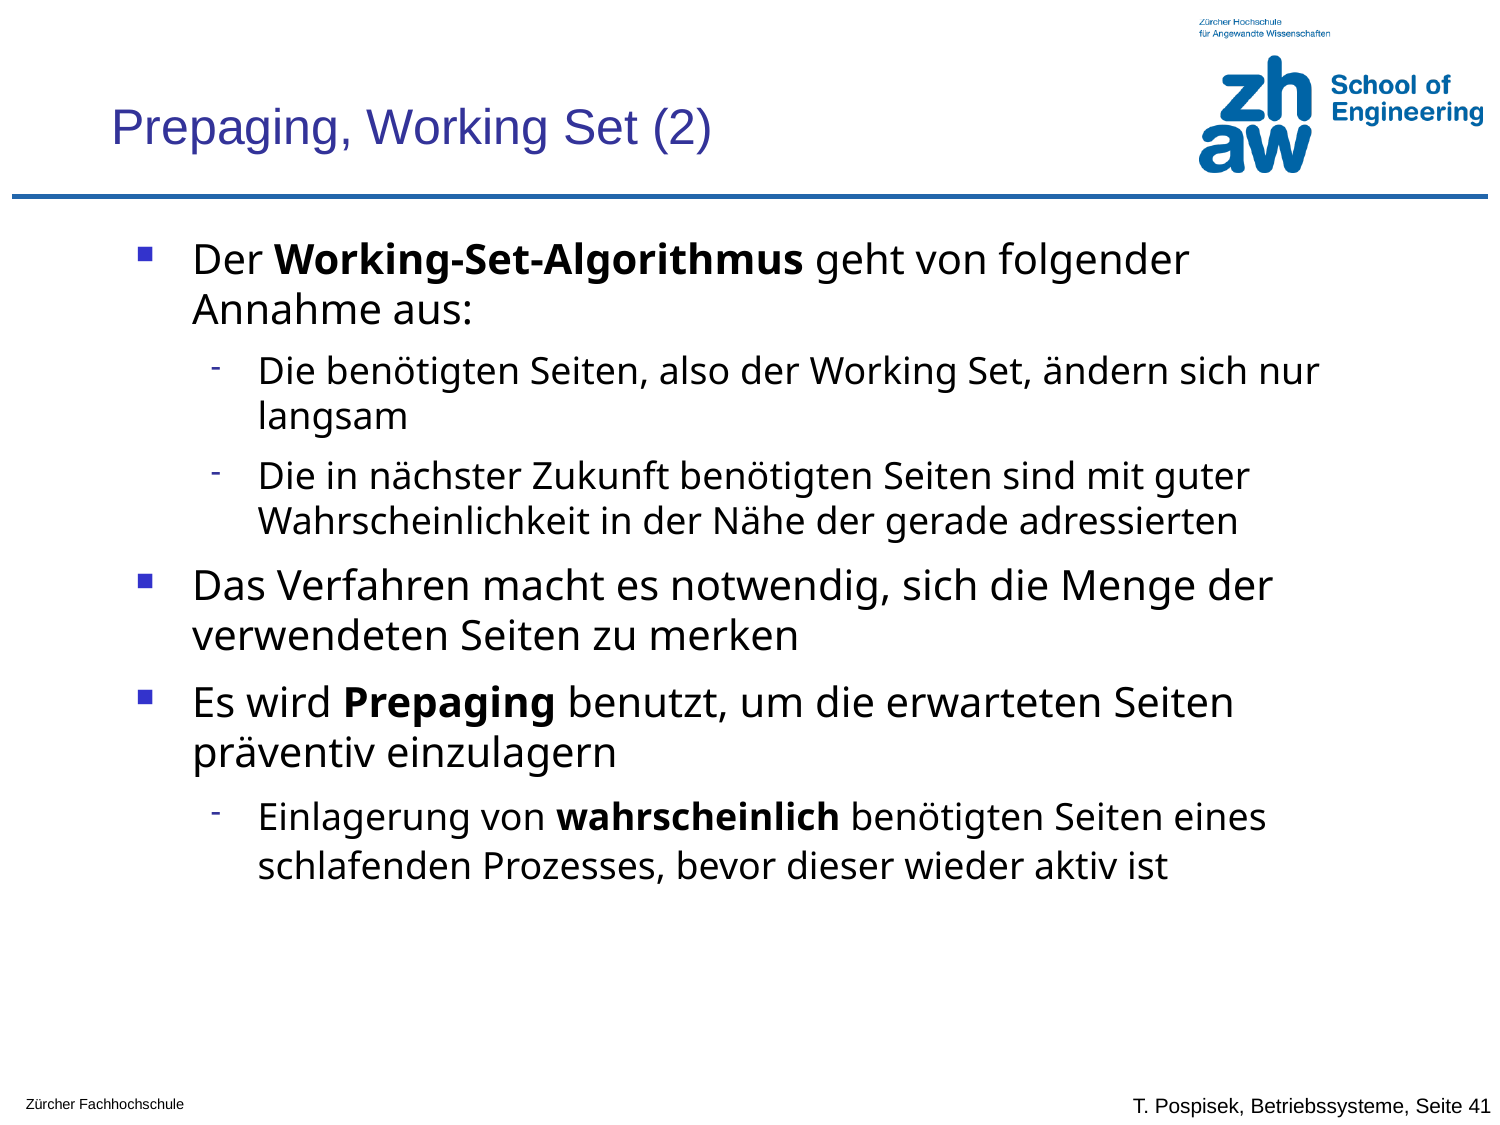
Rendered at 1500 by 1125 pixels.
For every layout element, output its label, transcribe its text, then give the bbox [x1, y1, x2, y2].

picture [1199, 19, 1483, 173]
title Prepaging, Working Set (2) [96, 50, 1375, 163]
list Der Working-Set-Algorithmus geht von folgender Annahme aus: Die benötigten Seiten, also der Working Set, ändern sich nur langsam Die in nächster Zukunft benötigten Seiten sind mit guter Wahrscheinlichkeit in der Nähe der gerade adressierten Das Verfahren macht es notwendig, sich die Menge der verwendeten Seiten zu merken Es wird Prepaging benutzt, um die erwarteten Seiten präventiv einzulagern Einlagerung von wahrscheinlich benötigten Seiten eines schlafenden Prozesses, bevor dieser wieder aktiv ist [120, 224, 1375, 963]
